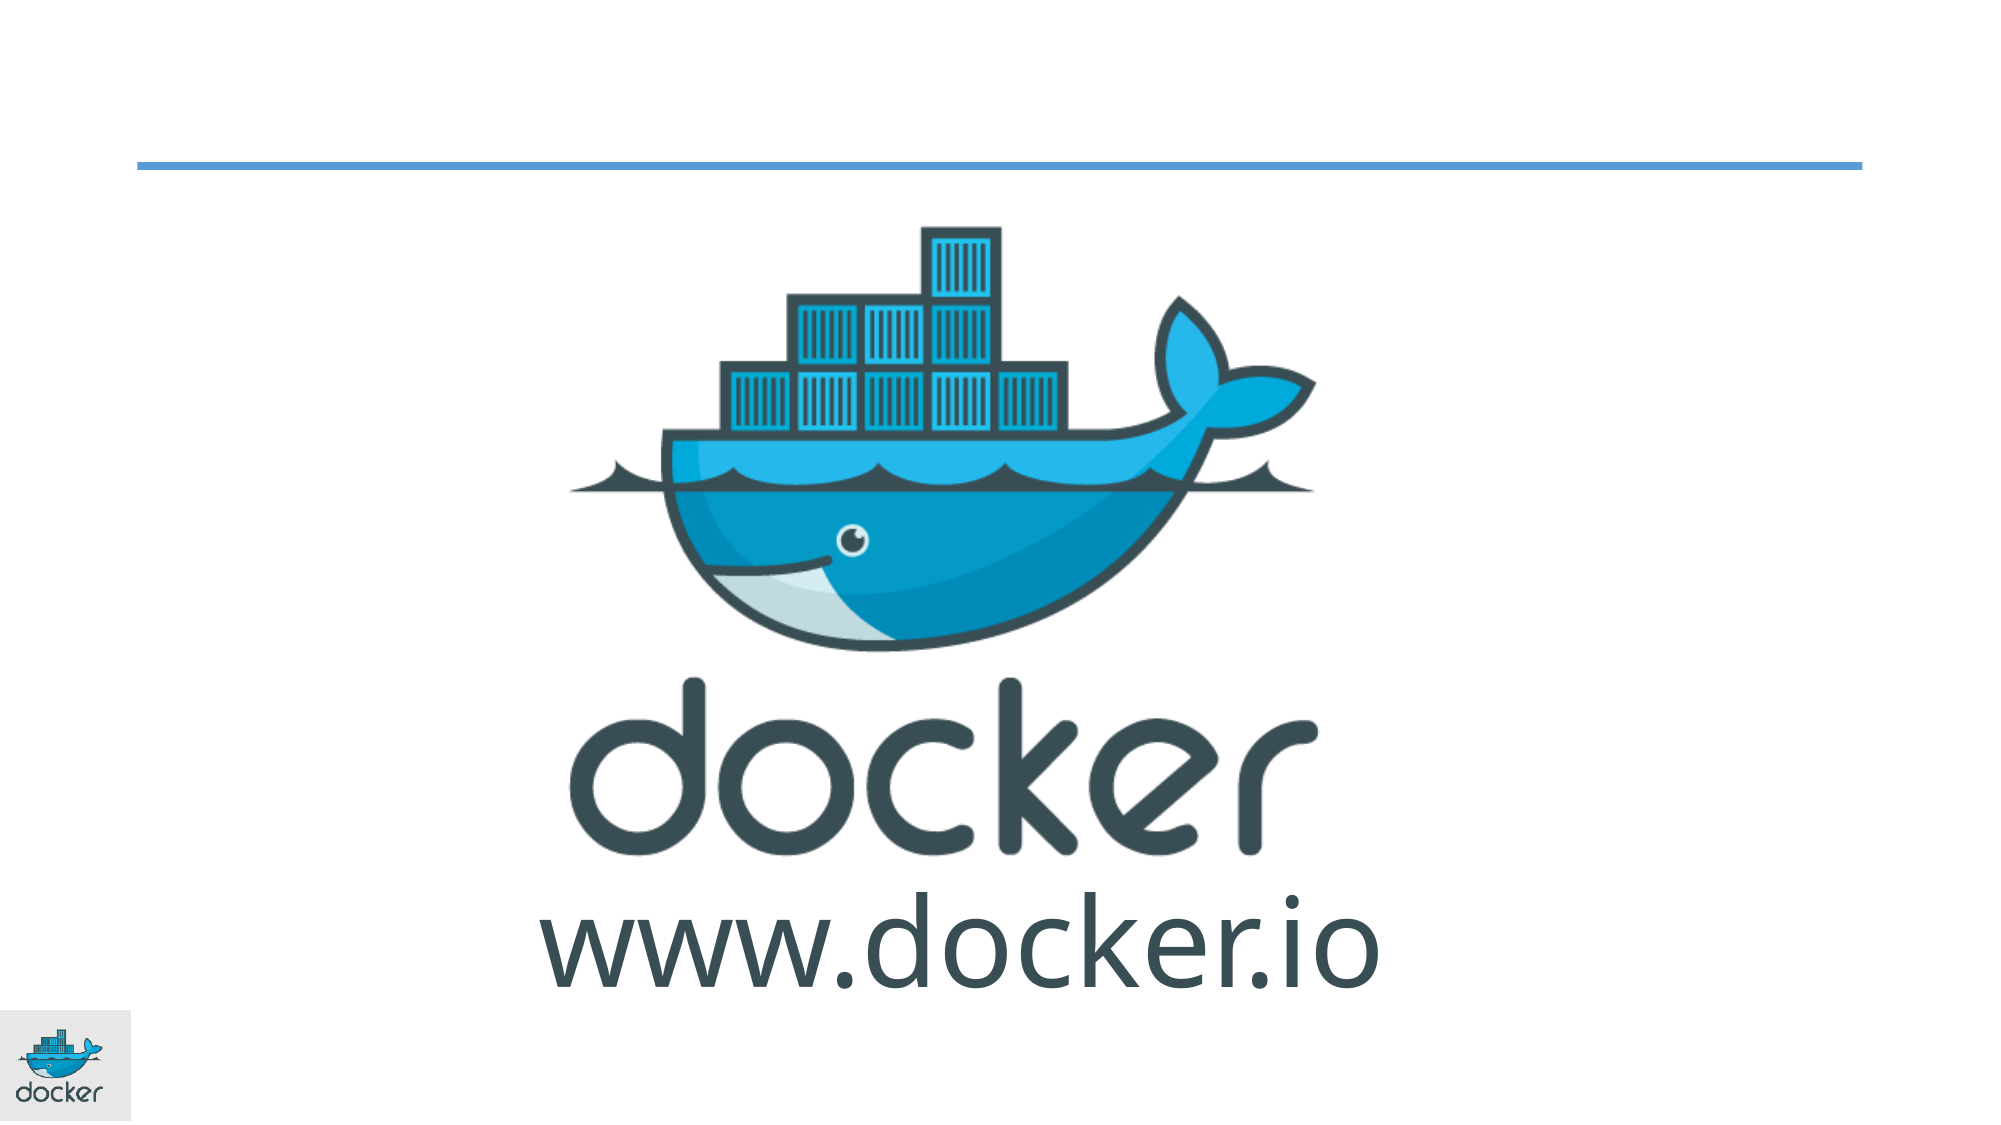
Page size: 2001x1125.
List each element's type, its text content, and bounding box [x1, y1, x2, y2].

picture [837, 525, 869, 557]
title www.docker.io [211, 630, 1712, 1023]
picture [0, 1010, 131, 1121]
picture [323, 62, 1564, 630]
